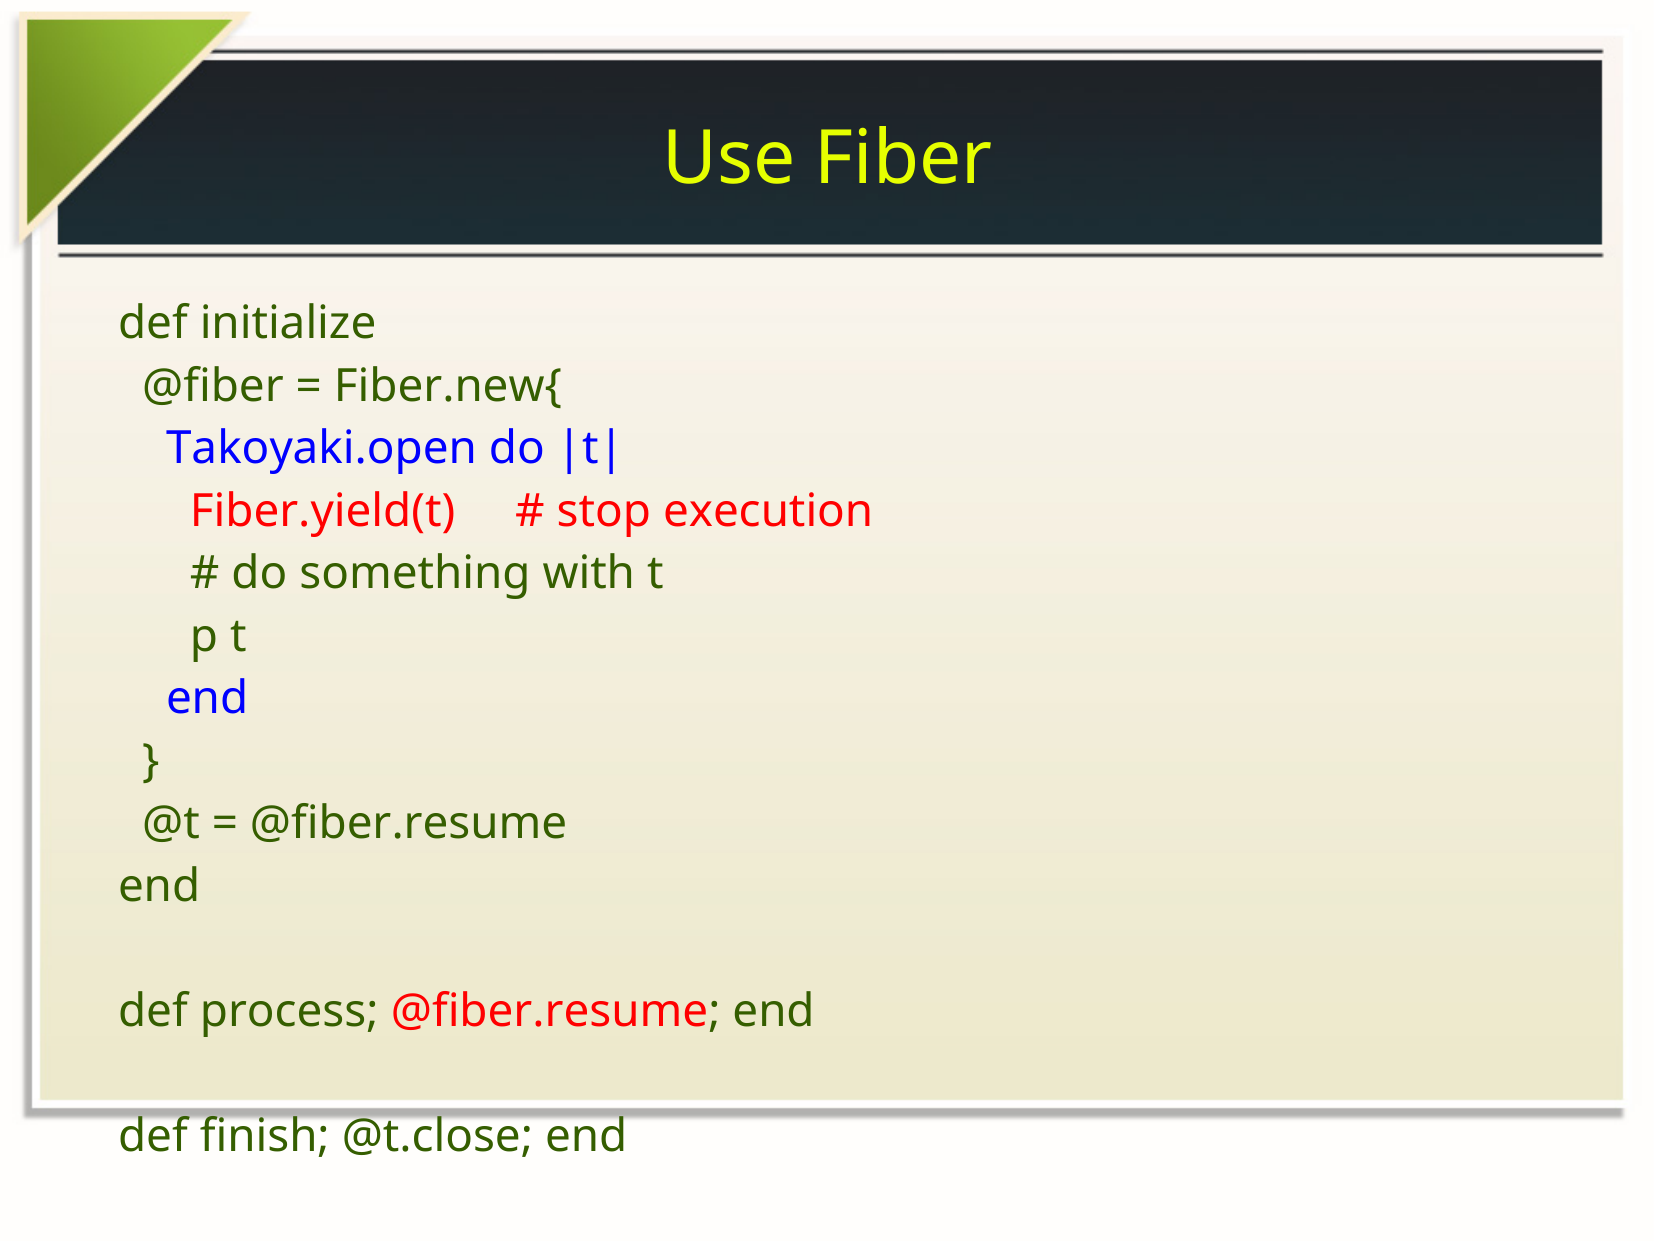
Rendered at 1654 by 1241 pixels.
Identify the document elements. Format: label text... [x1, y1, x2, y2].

text_box def initialize @fiber = Fiber.new{ Takoyaki.open do |t| Fiber.yield(t) # stop execution # do something with t p t end } @t = @fiber.resume end def process; @fiber.resume; end def finish; @t.close; end [118, 289, 1447, 1207]
picture [0, 0, 1654, 1241]
title Use Fiber [121, 73, 1534, 237]
